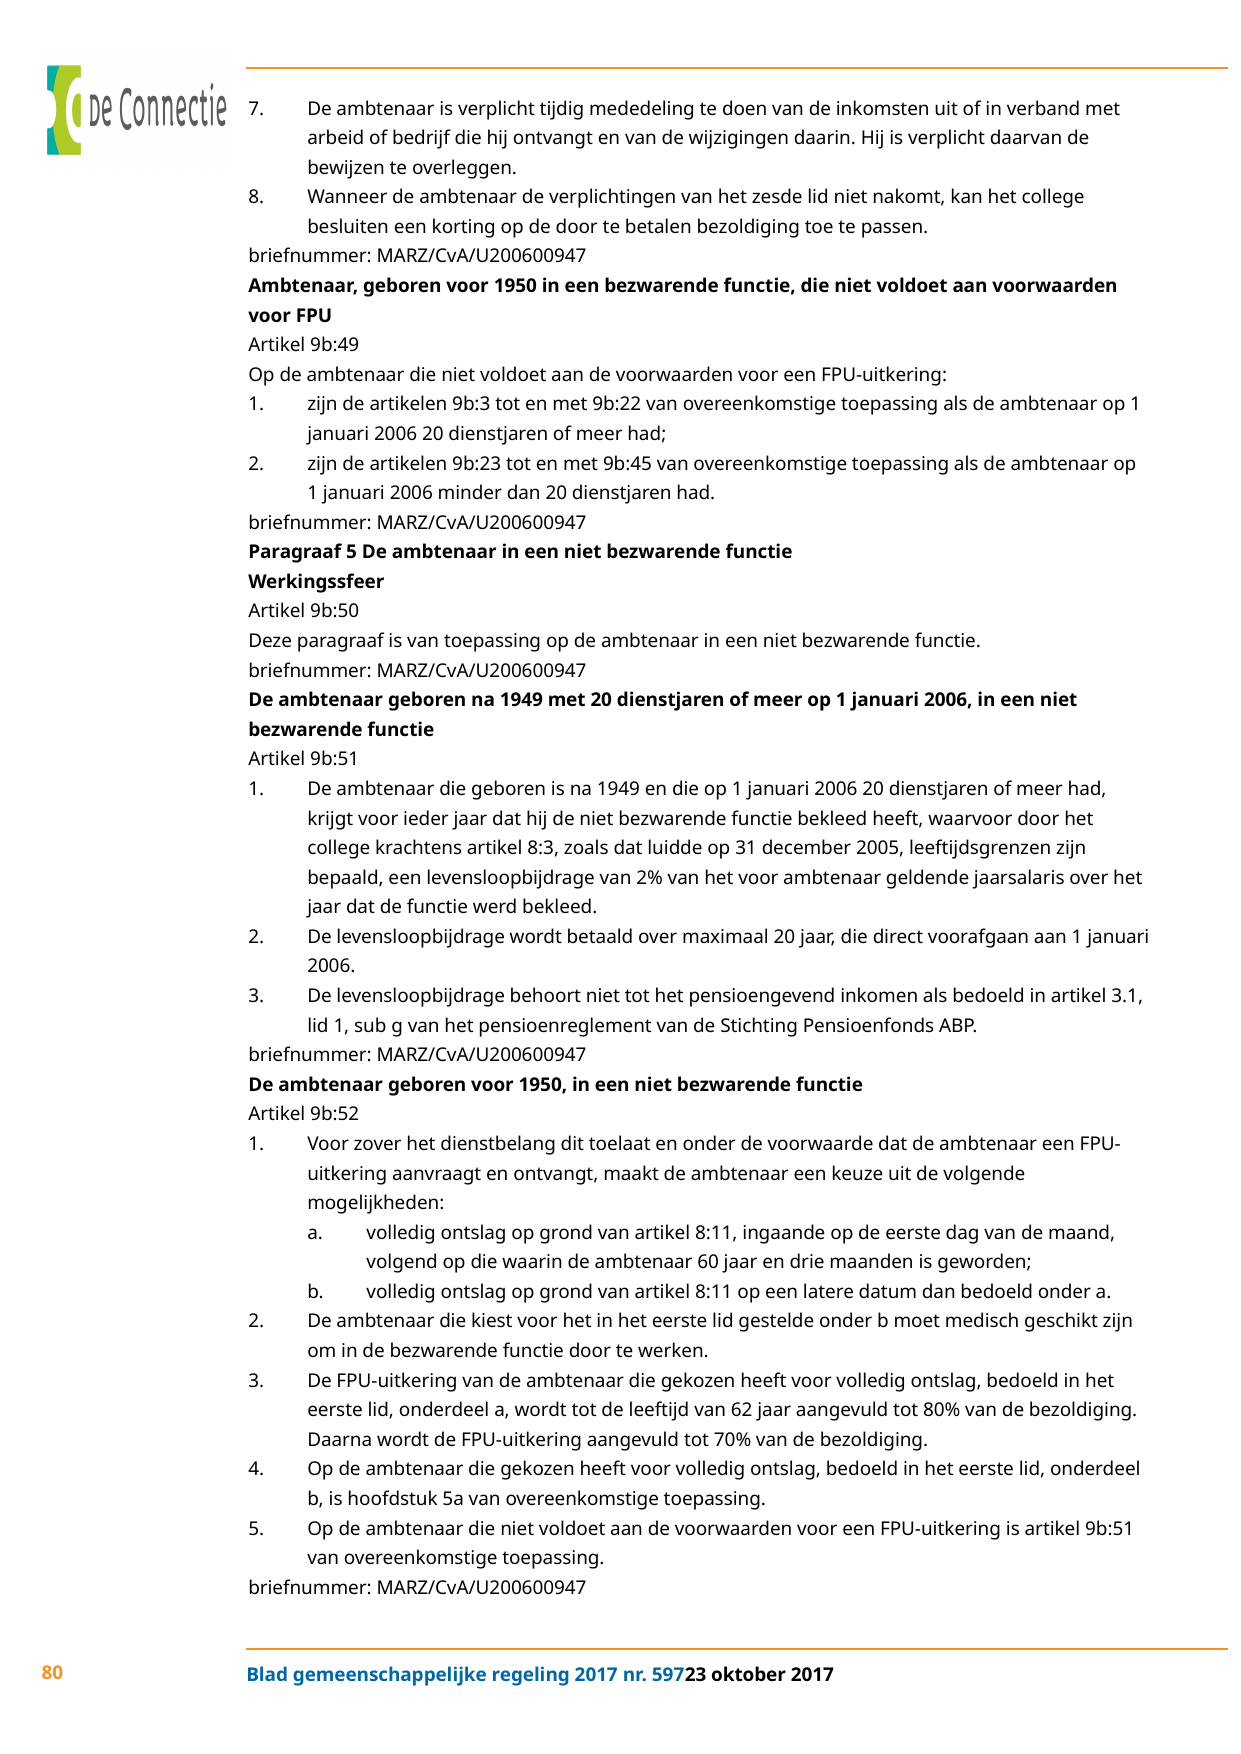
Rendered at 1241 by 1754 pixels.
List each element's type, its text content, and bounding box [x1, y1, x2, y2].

text Paragraaf 5 De ambtenaar in een niet bezwarende functie [248, 538, 1152, 564]
list Wanneer de ambtenaar de verplichtingen van het zesde lid niet nakomt, kan het college besluiten een korting op de door te betalen bezoldiging toe te passen. [248, 183, 1152, 239]
list volledig ontslag op grond van artikel 8:11 op een latere datum dan bedoeld onder a. [307, 1278, 1152, 1304]
list Op de ambtenaar die gekozen heeft voor volledig ontslag, bedoeld in het eerste lid, onderdeel b, is hoofdstuk 5a van overeenkomstige toepassing. [248, 1456, 1152, 1511]
list De FPU-uitkering van de ambtenaar die gekozen heeft voor volledig ontslag, bedoeld in het eerste lid, onderdeel a, wordt tot de leeftijd van 62 jaar aangevuld tot 80% van de bezoldiging. Daarna wordt de FPU-uitkering aangevuld tot 70% van de bezoldiging. [248, 1367, 1152, 1452]
list Op de ambtenaar die niet voldoet aan de voorwaarden voor een FPU-uitkering is artikel 9b:51 van overeenkomstige toepassing. [248, 1515, 1152, 1570]
list De ambtenaar is verplicht tijdig mededeling te doen van de inkomsten uit of in verband met arbeid of bedrijf die hij ontvangt en van de wijzigingen daarin. Hij is verplicht daarvan de bewijzen te overleggen. [248, 95, 1152, 180]
text Werkingssfeer [248, 568, 1152, 594]
text Op de ambtenaar die niet voldoet aan de voorwaarden voor een FPU-uitkering: [248, 361, 1152, 387]
list De levensloopbijdrage wordt betaald over maximaal 20 jaar, die direct voorafgaan aan 1 januari 2006. [248, 923, 1152, 978]
text Artikel 9b:51 [248, 746, 1152, 771]
text De ambtenaar geboren na 1949 met 20 dienstjaren of meer op 1 januari 2006, in een niet bezwarende functie [248, 686, 1152, 742]
text briefnummer: MARZ/CvA/U200600947 [248, 1041, 1152, 1067]
list De ambtenaar die geboren is na 1949 en die op 1 januari 2006 20 dienstjaren of meer had, krijgt voor ieder jaar dat hij de niet bezwarende functie bekleed heeft, waarvoor door het college krachtens artikel 8:3, zoals dat luidde op 31 december 2005, leeftijdsgrenzen zijn bepaald, een levensloopbijdrage van 2% van het voor ambtenaar geldende jaarsalaris over het jaar dat de functie werd bekleed. [248, 775, 1152, 919]
text briefnummer: MARZ/CvA/U200600947 [248, 657, 1152, 683]
list zijn de artikelen 9b:23 tot en met 9b:45 van overeenkomstige toepassing als de ambtenaar op 1 januari 2006 minder dan 20 dienstjaren had. [248, 450, 1152, 505]
text Artikel 9b:49 [248, 331, 1152, 357]
text briefnummer: MARZ/CvA/U200600947 [248, 509, 1152, 535]
list volledig ontslag op grond van artikel 8:11, ingaande op de eerste dag van de maand, volgend op die waarin de ambtenaar 60 jaar en drie maanden is geworden; [307, 1219, 1152, 1274]
text briefnummer: MARZ/CvA/U200600947 [248, 1574, 1152, 1600]
text Artikel 9b:50 [248, 598, 1152, 623]
text briefnummer: MARZ/CvA/U200600947 [248, 243, 1152, 268]
text Deze paragraaf is van toepassing op de ambtenaar in een niet bezwarende functie. [248, 627, 1152, 653]
text Artikel 9b:52 [248, 1101, 1152, 1126]
list Voor zover het dienstbelang dit toelaat en onder de voorwaarde dat de ambtenaar een FPU-uitkering aanvraagt en ontvangt, maakt de ambtenaar een keuze uit de volgende mogelijkheden: [248, 1130, 1152, 1215]
list zijn de artikelen 9b:3 tot en met 9b:22 van overeenkomstige toepassing als de ambtenaar op 1 januari 2006 20 dienstjaren of meer had; [248, 391, 1152, 446]
text De ambtenaar geboren voor 1950, in een niet bezwarende functie [248, 1071, 1152, 1097]
list De ambtenaar die kiest voor het in het eerste lid gestelde onder b moet medisch geschikt zijn om in de bezwarende functie door te werken. [248, 1308, 1152, 1363]
picture [41, 47, 231, 172]
list De levensloopbijdrage behoort niet tot het pensioengevend inkomen als bedoeld in artikel 3.1, lid 1, sub g van het pensioenreglement van de Stichting Pensioenfonds ABP. [248, 982, 1152, 1038]
text Ambtenaar, geboren voor 1950 in een bezwarende functie, die niet voldoet aan voorwaarden voor FPU [248, 272, 1152, 328]
